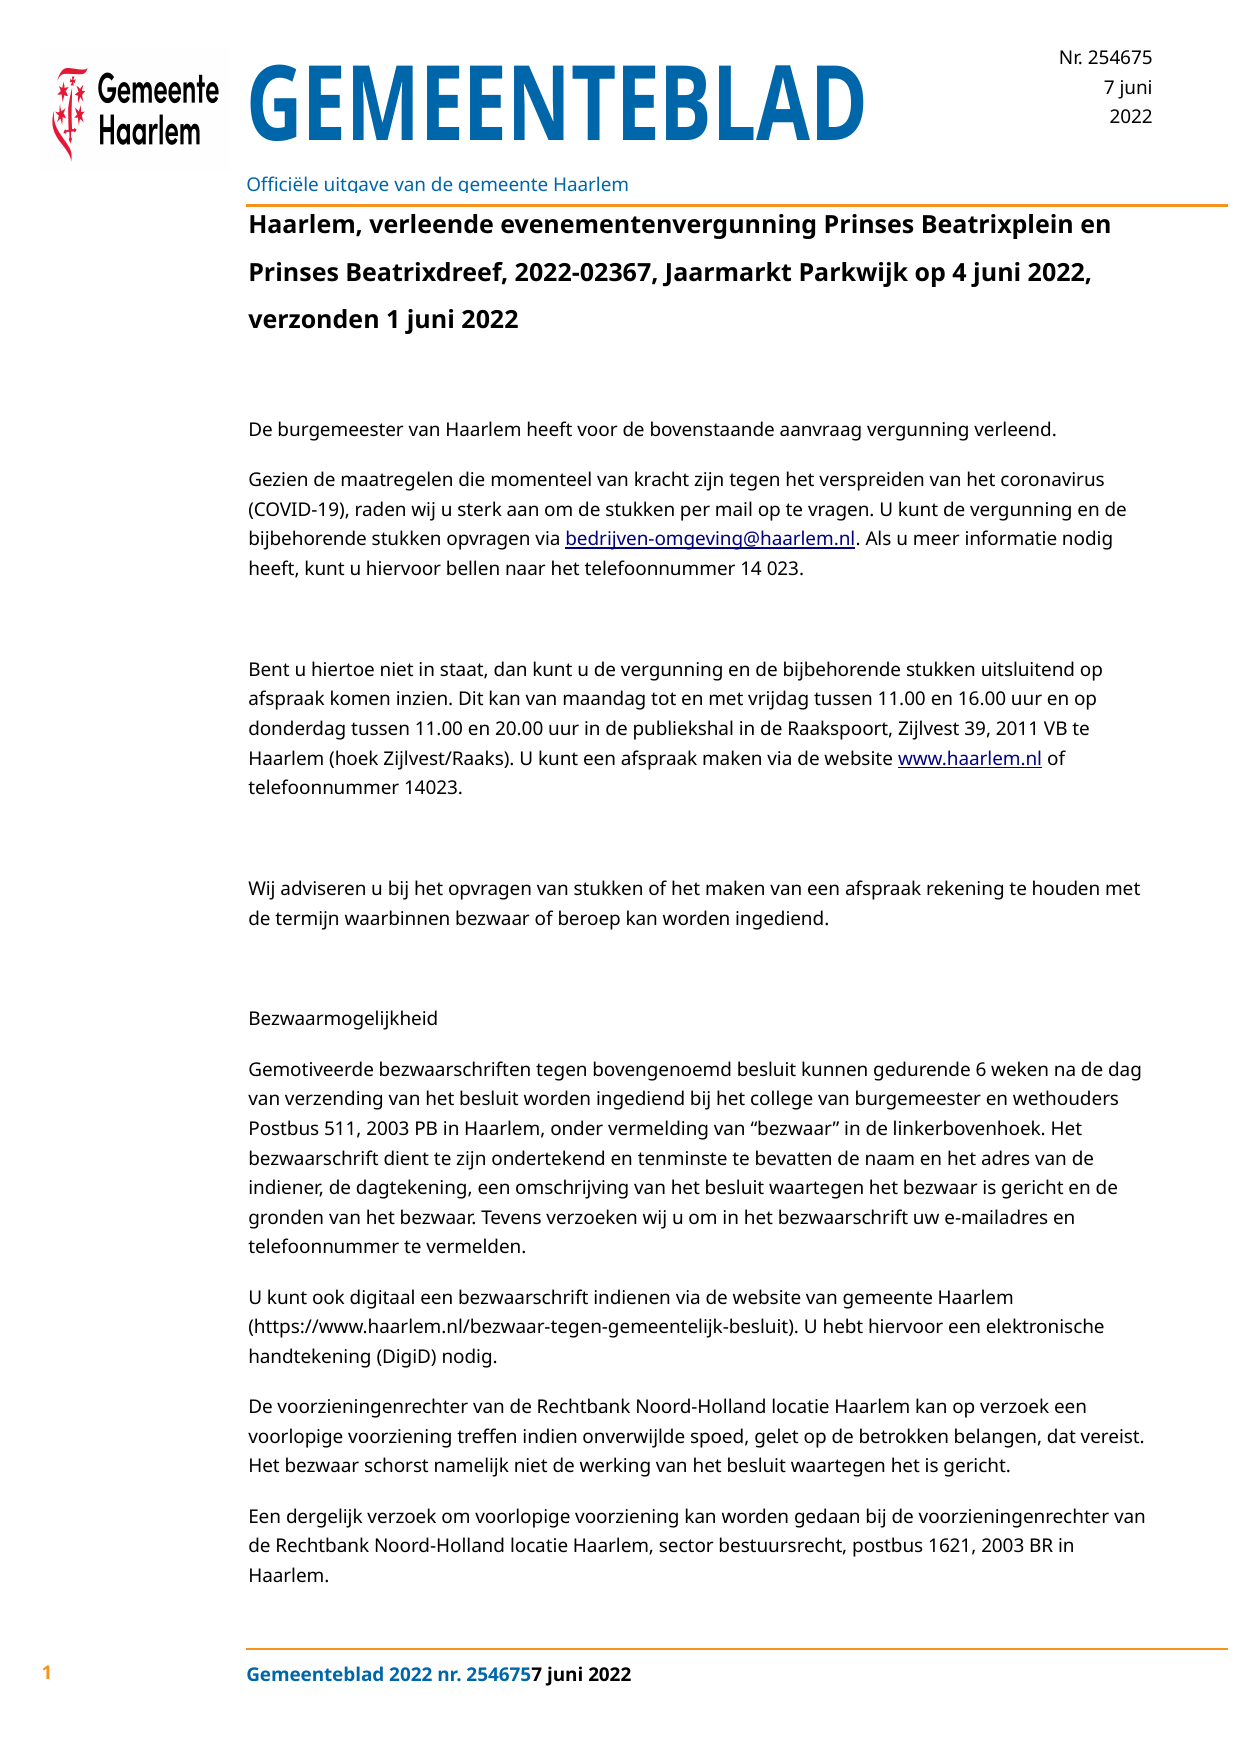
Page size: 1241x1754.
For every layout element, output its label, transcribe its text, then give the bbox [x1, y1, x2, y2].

text Bent u hiertoe niet in staat, dan kunt u de vergunning en de bijbehorende stukken uitsluitend op afspraak komen inzien. Dit kan van maandag tot en met vrijdag tussen 11.00 en 16.00 uur en op donderdag tussen 11.00 en 20.00 uur in de publiekshal in de Raakspoort, Zijlvest 39, 2011 VB te Haarlem (hoek Zijlvest/Raaks). U kunt een afspraak maken via de website www.haarlem.nl of telefoonnummer 14023. [248, 656, 1152, 800]
text Bezwaarmogelijkheid [248, 1006, 1152, 1031]
text Wij adviseren u bij het opvragen van stukken of het maken van een afspraak rekening te houden met de termijn waarbinnen bezwaar of beroep kan worden ingediend. [248, 875, 1152, 930]
text De burgemeester van Haarlem heeft voor de bovenstaande aanvraag vergunning verleend. [248, 416, 1152, 442]
text Een dergelijk verzoek om voorlopige voorziening kan worden gedaan bij de voorzieningenrechter van de Rechtbank Noord-Holland locatie Haarlem, sector bestuursrecht, postbus 1621, 2003 BR in Haarlem. [248, 1503, 1152, 1588]
text U kunt ook digitaal een bezwaarschrift indienen via de website van gemeente Haarlem (https://www.haarlem.nl/bezwaar-tegen-gemeentelijk-besluit). U hebt hiervoor een elektronische handtekening (DigiD) nodig. [248, 1284, 1152, 1369]
text Haarlem, verleende evenementenvergunning Prinses Beatrixplein en Prinses Beatrixdreef, 2022-02367, Jaarmarkt Parkwijk op 4 juni 2022, verzonden 1 juni 2022 [248, 207, 1152, 336]
text Gezien de maatregelen die momenteel van kracht zijn tegen het verspreiden van het coronavirus (COVID-19), raden wij u sterk aan om de stukken per mail op te vragen. U kunt de vergunning en de bijbehorende stukken opvragen via bedrijven-omgeving@haarlem.nl. Als u meer informatie nodig heeft, kunt u hiervoor bellen naar het telefoonnummer 14 023. [248, 466, 1152, 581]
text Gemotiveerde bezwaarschriften tegen bovengenoemd besluit kunnen gedurende 6 weken na de dag van verzending van het besluit worden ingediend bij het college van burgemeester en wethouders Postbus 511, 2003 PB in Haarlem, onder vermelding van “bezwaar” in de linkerbovenhoek. Het bezwaarschrift dient te zijn ondertekend en tenminste te bevatten de naam en het adres van de indiener, de dagtekening, een omschrijving van het besluit waartegen het bezwaar is gericht en de gronden van het bezwaar. Tevens verzoeken wij u om in het bezwaarschrift uw e-mailadres en telefoonnummer te vermelden. [248, 1056, 1152, 1259]
text De voorzieningenrechter van de Rechtbank Noord-Holland locatie Haarlem kan op verzoek een voorlopige voorziening treffen indien onverwijlde spoed, gelet op de betrokken belangen, dat vereist. Het bezwaar schorst namelijk niet de werking van het besluit waartegen het is gericht. [248, 1393, 1152, 1478]
picture [41, 47, 231, 172]
